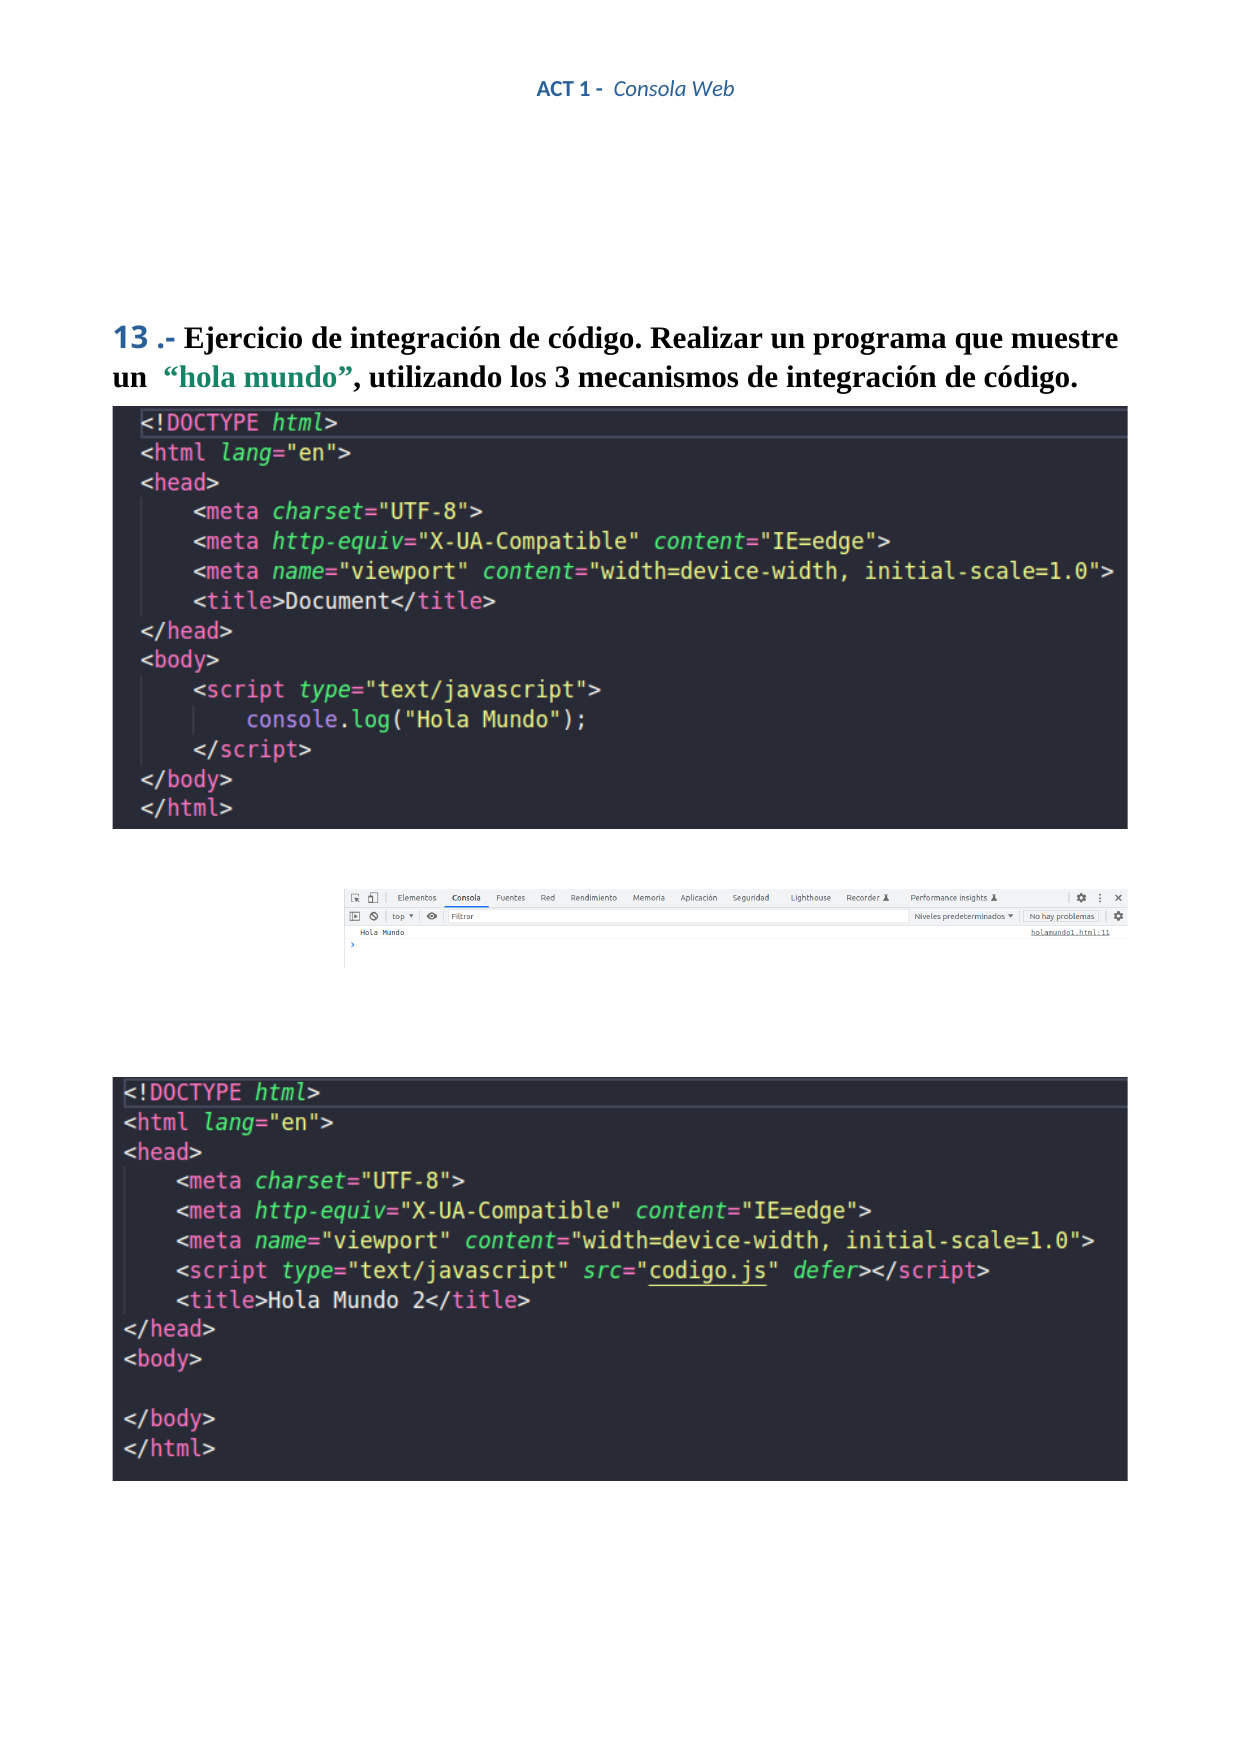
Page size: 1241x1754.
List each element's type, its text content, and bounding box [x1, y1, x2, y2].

picture [112, 406, 1128, 829]
picture [112, 1077, 1128, 1481]
picture [112, 889, 1128, 968]
text 13 .- Ejercicio de integración de código. Realizar un programa que muestre un “hola mundo”, utilizando los 3 mecanismos de integración de código. [112, 315, 1128, 394]
